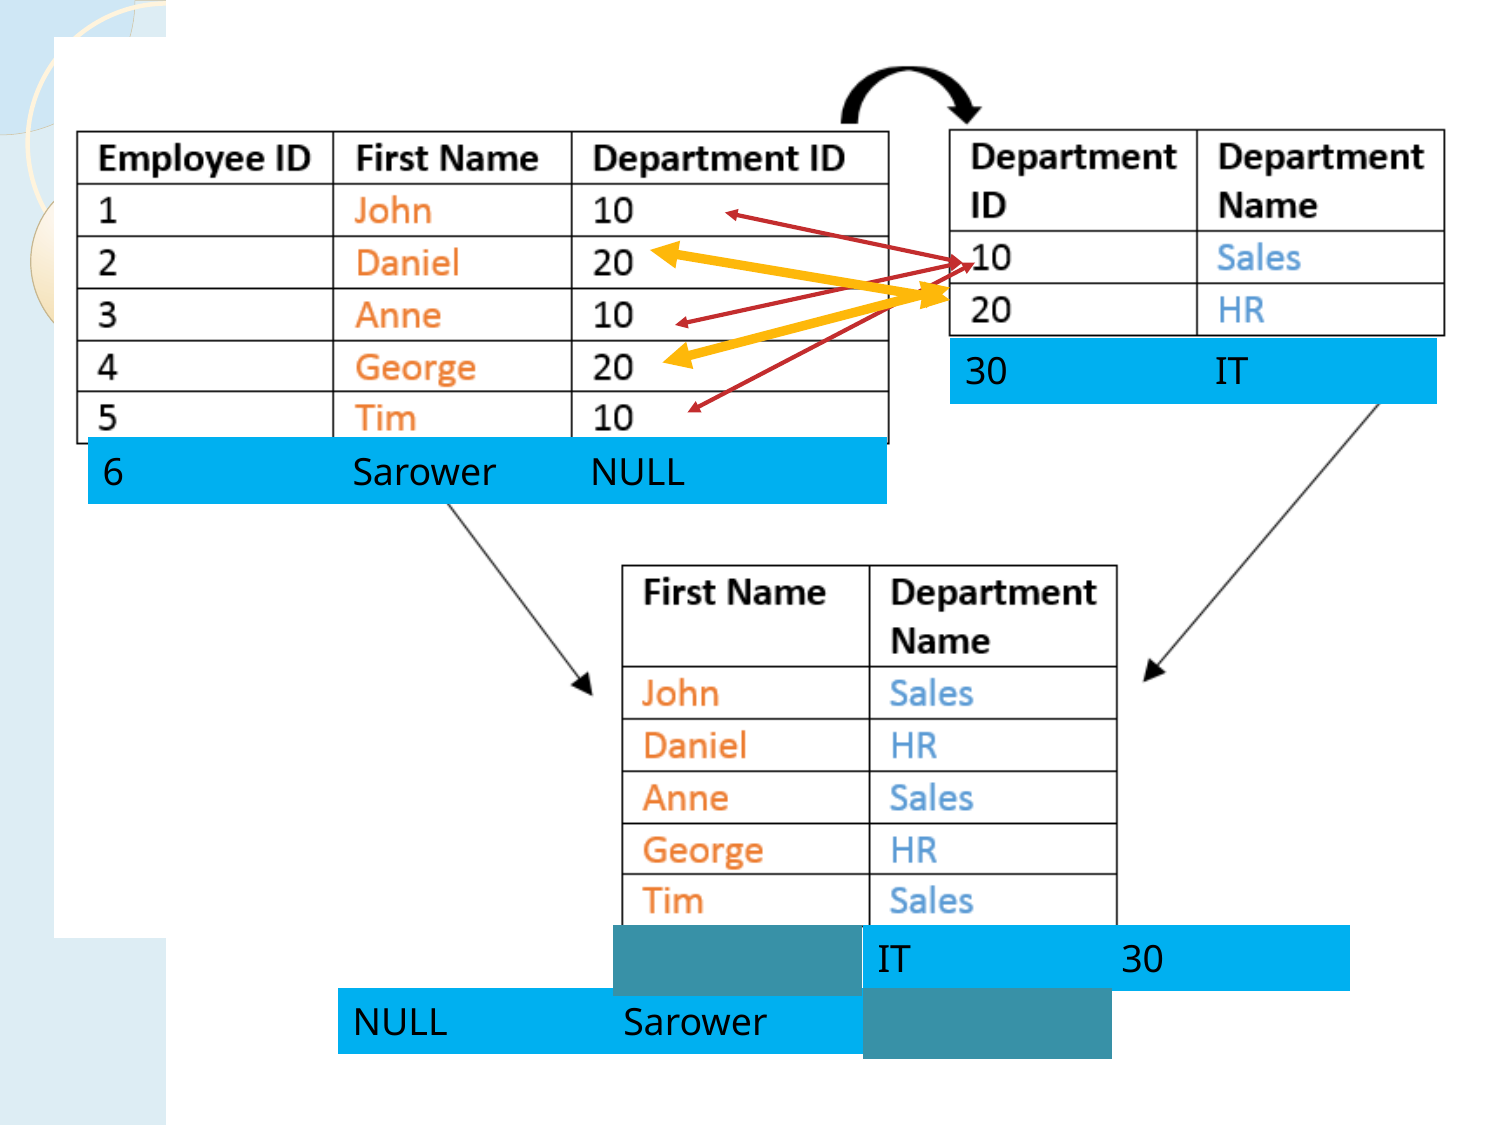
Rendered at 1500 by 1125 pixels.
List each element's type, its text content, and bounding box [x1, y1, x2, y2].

table_header 6 [88, 437, 338, 504]
table_header Sarower [608, 988, 863, 1054]
picture [54, 37, 1463, 938]
table_header [613, 925, 862, 996]
table_header NULL [575, 437, 887, 504]
table_header IT [863, 925, 1106, 988]
table_header [863, 988, 1112, 1059]
table_header 30 [950, 338, 1200, 404]
table_header Sarower [338, 437, 575, 504]
table_header IT [1200, 338, 1437, 404]
table_header NULL [338, 988, 608, 1054]
table_header 30 [1106, 925, 1350, 991]
